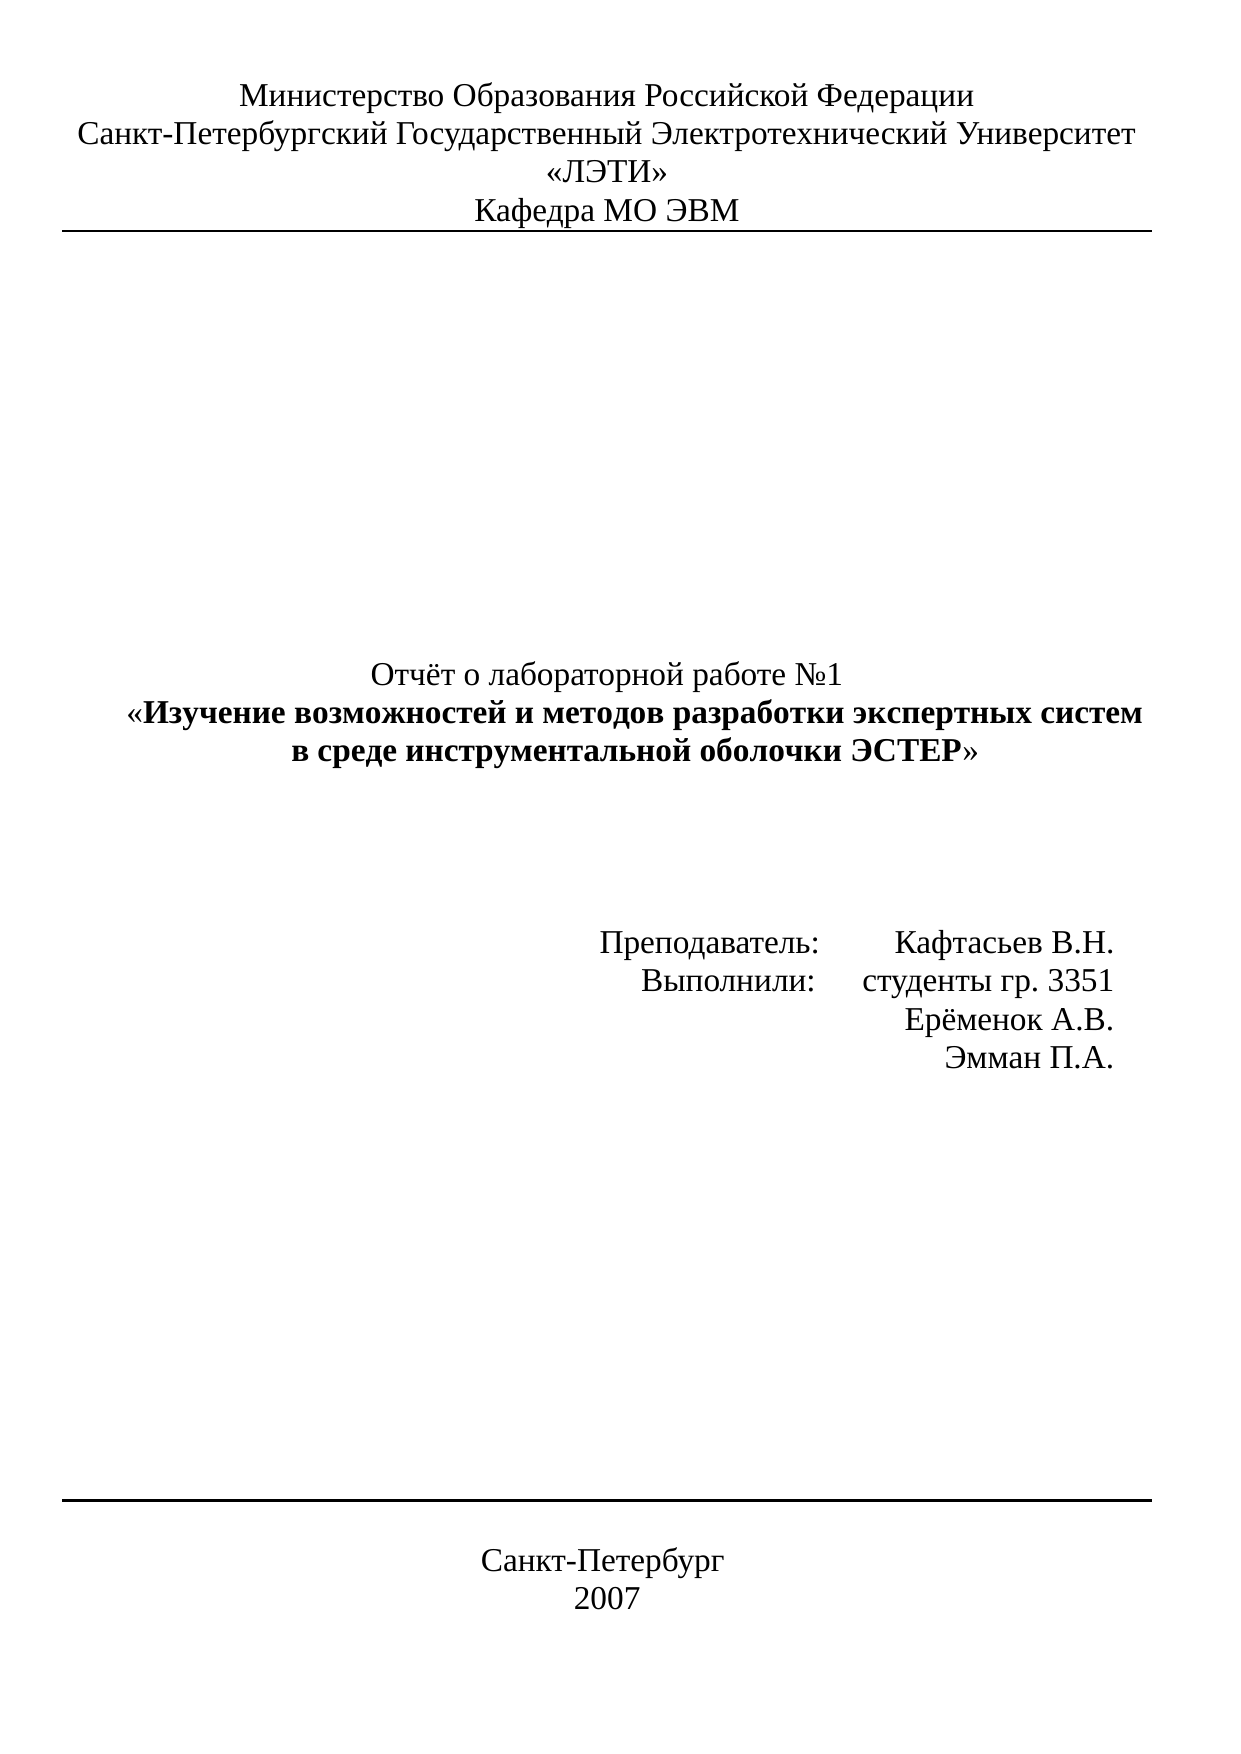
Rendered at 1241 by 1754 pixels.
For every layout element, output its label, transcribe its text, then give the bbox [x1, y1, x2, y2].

text 2007 [62, 1578, 1152, 1617]
text Санкт-Петербург [62, 1540, 1152, 1578]
text Отчёт о лабораторной работе №1 [62, 654, 1152, 692]
text Министерство Образования Российской Федерации [62, 75, 1152, 113]
text «Изучение возможностей и методов разработки экспертных систем в среде инструментальной оболочки ЭСТЕР» [118, 692, 1152, 769]
text Преподаватель: Кафтасьев В.Н. [62, 922, 1114, 961]
text Ерёменок А.В. [62, 999, 1114, 1037]
text Эмман П.А. [62, 1037, 1114, 1076]
text Кафедра МО ЭВМ [62, 190, 1152, 230]
text Санкт-Петербургский Государственный Электротехнический Университет «ЛЭТИ» [62, 113, 1152, 190]
text Выполнили: студенты гр. 3351 [62, 961, 1114, 999]
